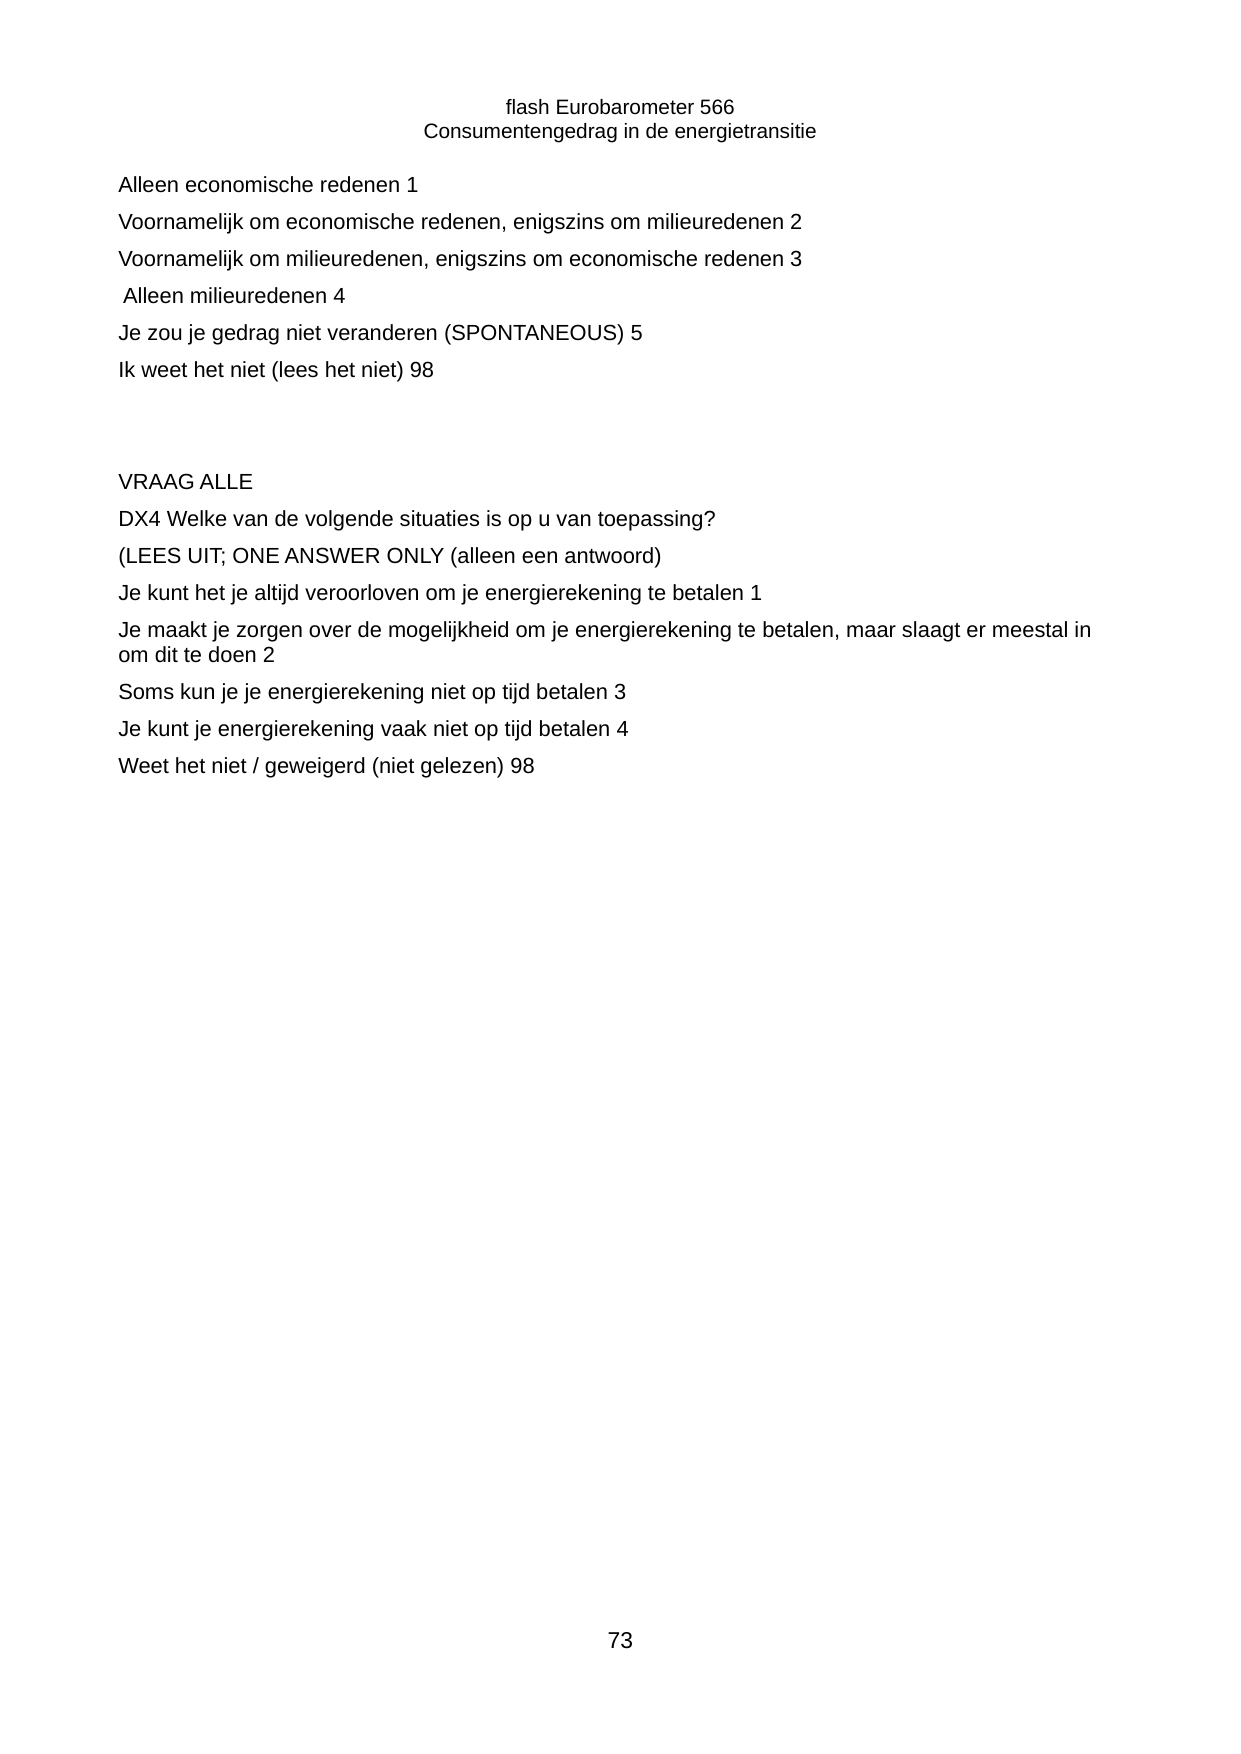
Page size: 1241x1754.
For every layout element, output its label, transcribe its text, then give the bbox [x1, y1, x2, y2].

text Je kunt je energierekening vaak niet op tijd betalen 4 [118, 716, 1122, 741]
text Ik weet het niet (lees het niet) 98 [118, 357, 1122, 382]
text DX4 Welke van de volgende situaties is op u van toepassing? [118, 506, 1122, 531]
text Je zou je gedrag niet veranderen (SPONTANEOUS) 5 [118, 320, 1122, 345]
text Voornamelijk om milieuredenen, enigszins om economische redenen 3 [118, 246, 1122, 271]
text Soms kun je je energierekening niet op tijd betalen 3 [118, 679, 1122, 704]
text (LEES UIT; ONE ANSWER ONLY (alleen een antwoord) [118, 543, 1122, 568]
text Weet het niet / geweigerd (niet gelezen) 98 [118, 753, 1122, 778]
text Je maakt je zorgen over de mogelijkheid om je energierekening te betalen, maar slaagt er meestal in om dit te doen 2 [118, 617, 1122, 667]
text Alleen milieuredenen 4 [118, 283, 1122, 308]
text VRAAG ALLE [118, 468, 1122, 494]
text Alleen economische redenen 1 [118, 172, 1122, 197]
text Voornamelijk om economische redenen, enigszins om milieuredenen 2 [118, 209, 1122, 234]
text Je kunt het je altijd veroorloven om je energierekening te betalen 1 [118, 580, 1122, 605]
